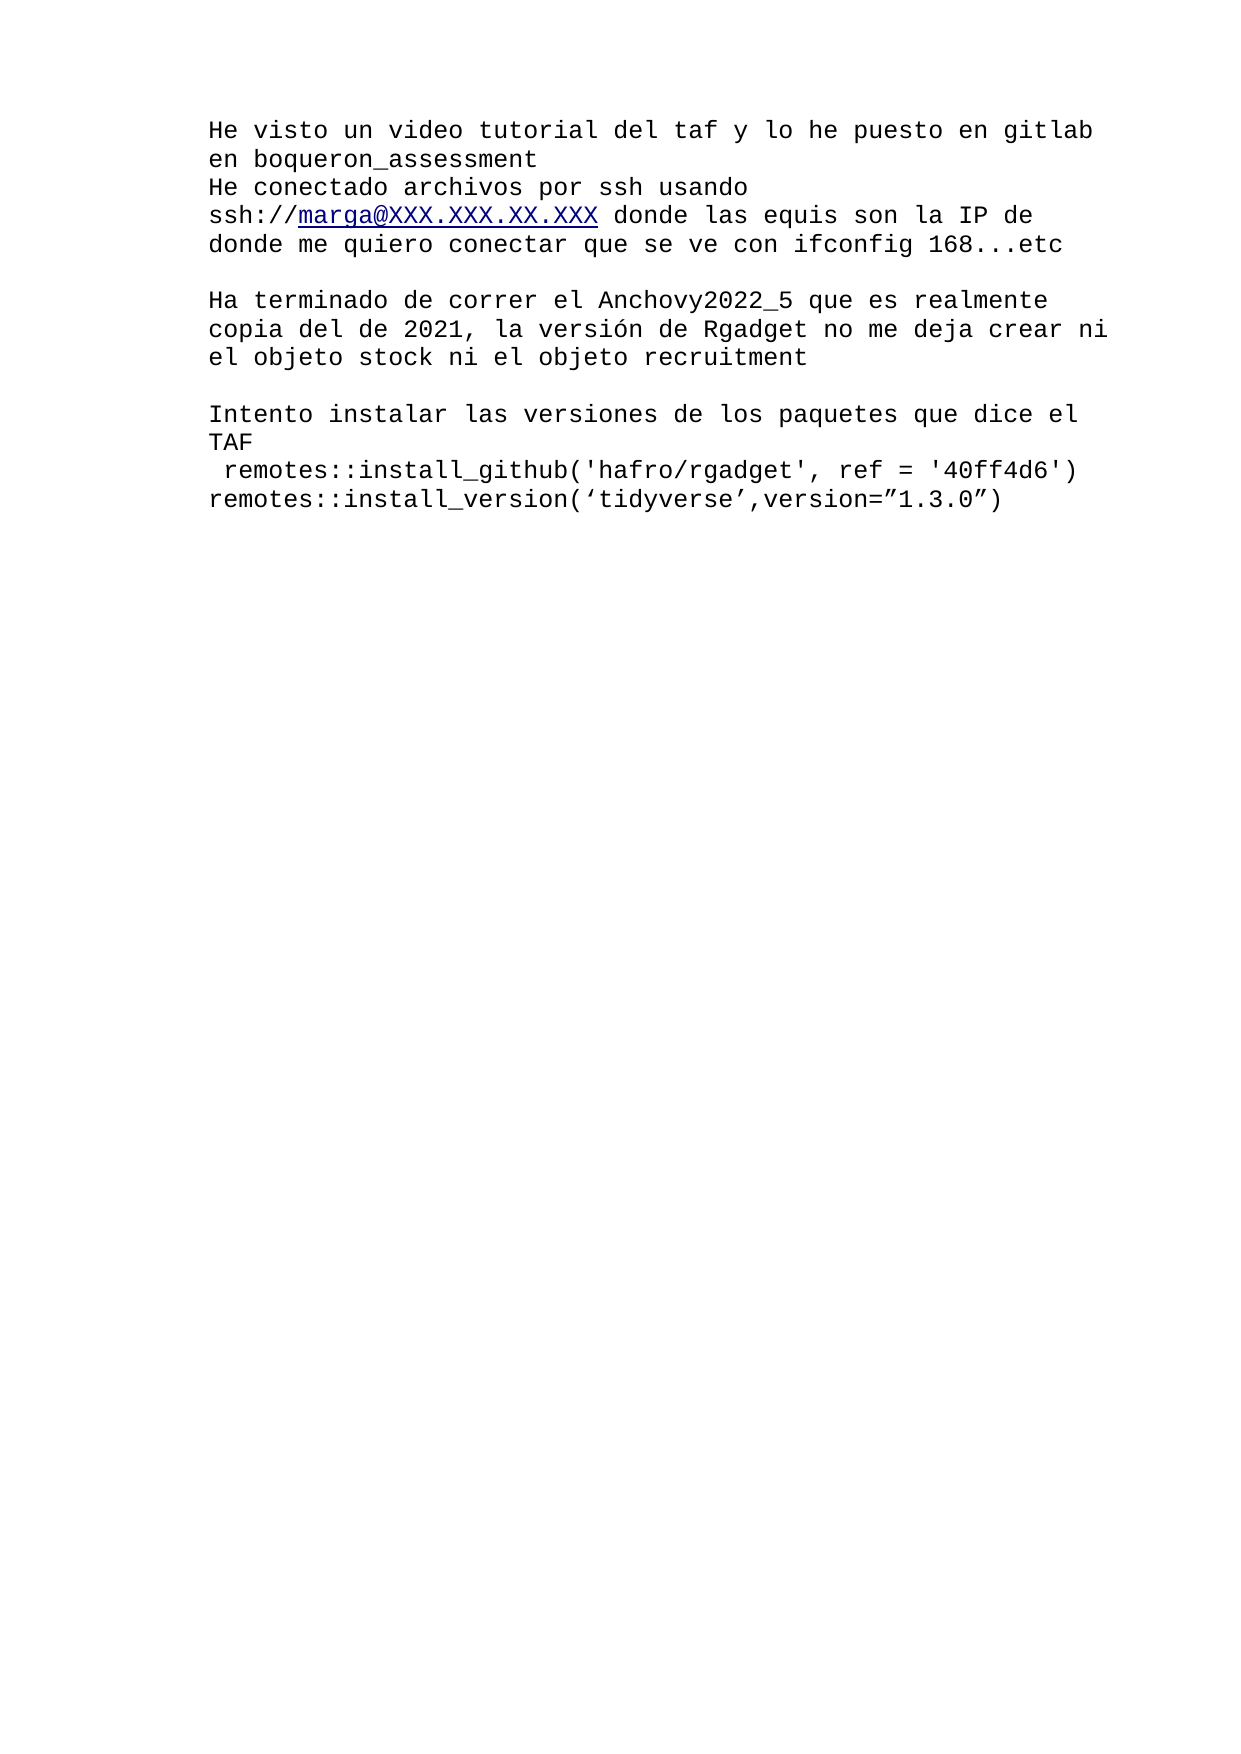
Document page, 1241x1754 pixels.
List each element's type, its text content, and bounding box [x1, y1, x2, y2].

text remotes::install_version(‘tidyverse’,version=”1.3.0”) [208, 486, 1122, 515]
text remotes::install_github('hafro/rgadget', ref = '40ff4d6') [208, 458, 1122, 486]
text He visto un video tutorial del taf y lo he puesto en gitlab en boqueron_assessment [208, 118, 1122, 175]
text He conectado archivos por ssh usando ssh://marga@XXX.XXX.XX.XXX donde las equis son la IP de donde me quiero conectar que se ve con ifconfig 168...etc [208, 175, 1122, 260]
text Ha terminado de correr el Anchovy2022_5 que es realmente copia del de 2021, la versión de Rgadget no me deja crear ni el objeto stock ni el objeto recruitment [208, 288, 1122, 373]
text Intento instalar las versiones de los paquetes que dice el TAF [208, 401, 1122, 458]
